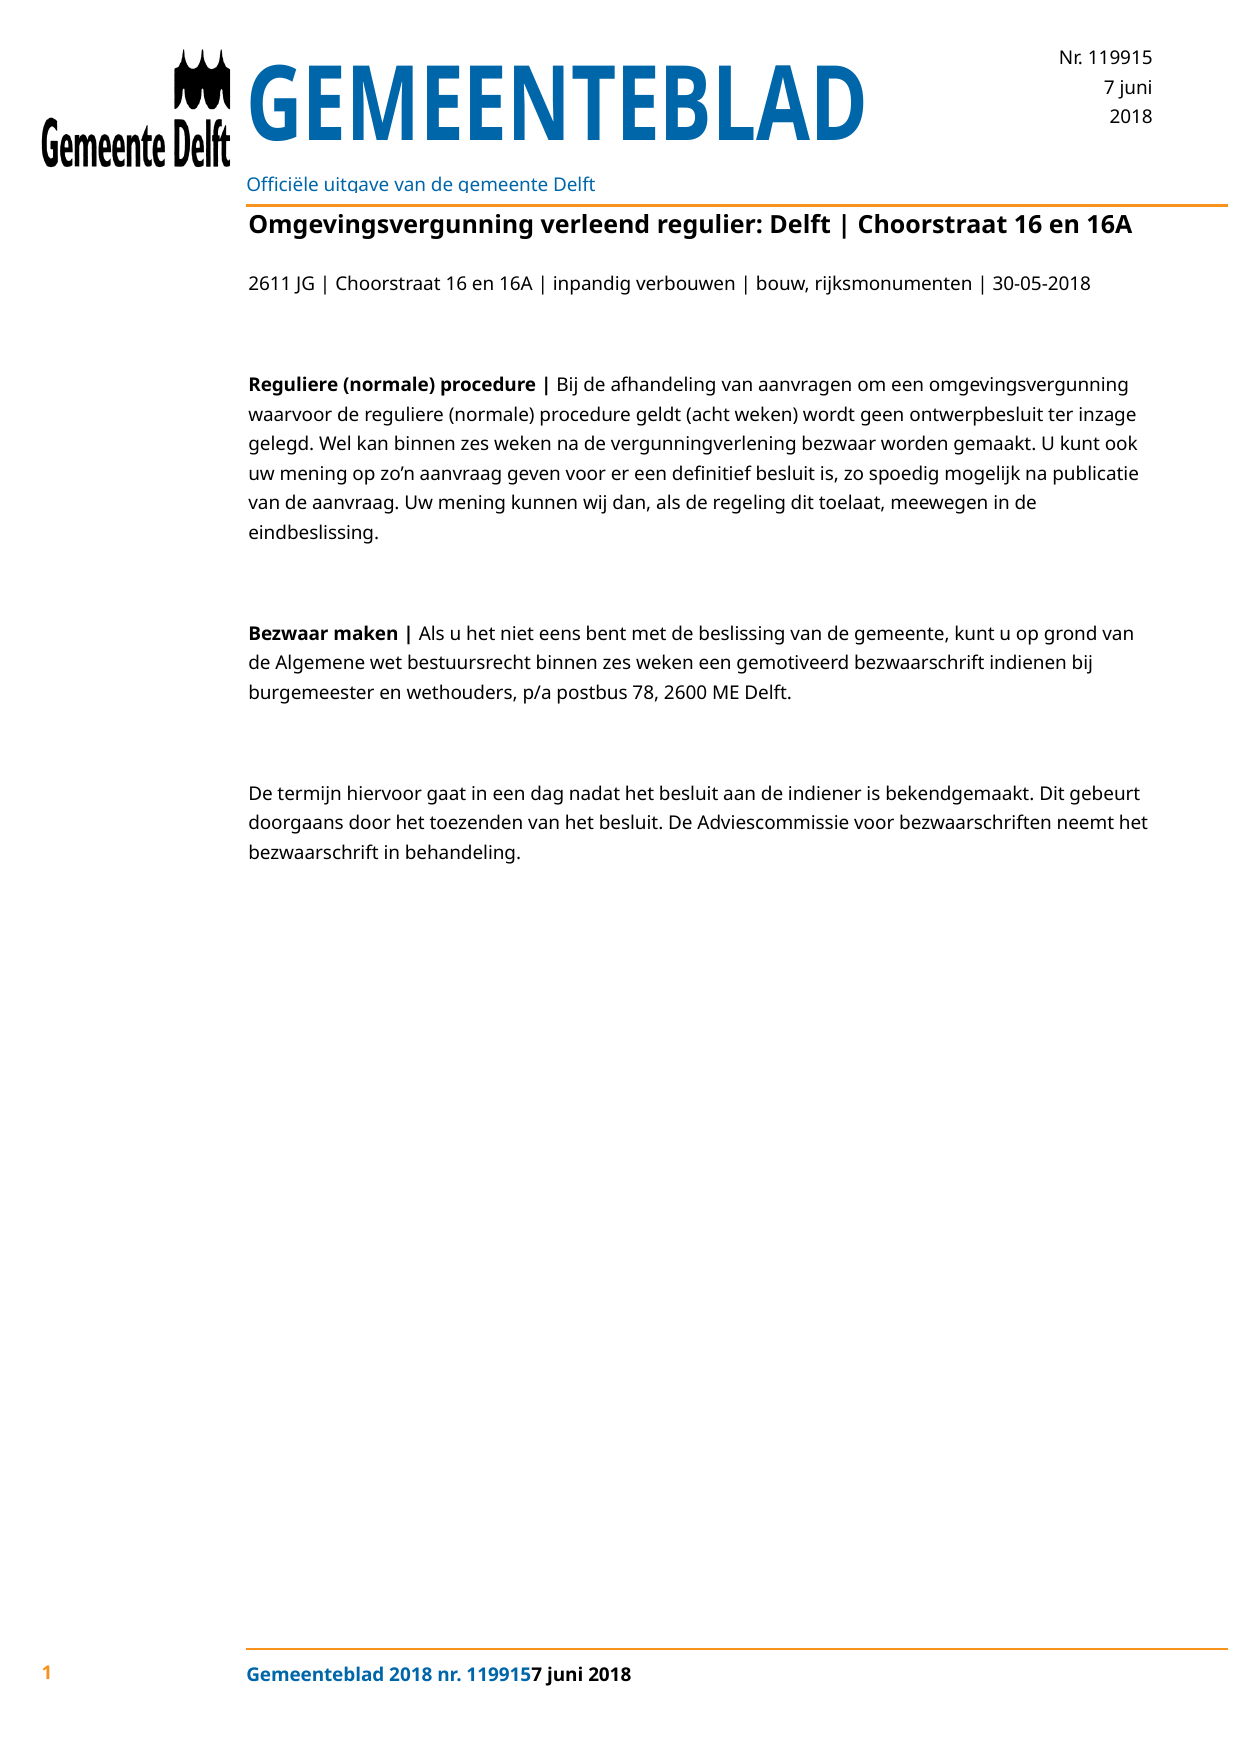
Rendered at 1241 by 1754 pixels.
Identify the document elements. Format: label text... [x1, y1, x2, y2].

text Bezwaar maken | Als u het niet eens bent met de beslissing van de gemeente, kunt u op grond van de Algemene wet bestuursrecht binnen zes weken een gemotiveerd bezwaarschrift indienen bij burgemeester en wethouders, p/a postbus 78, 2600 ME Delft. [248, 620, 1152, 705]
picture [41, 47, 231, 172]
text Reguliere (normale) procedure | Bij de afhandeling van aanvragen om een omgevingsvergunning waarvoor de reguliere (normale) procedure geldt (acht weken) wordt geen ontwerpbesluit ter inzage gelegd. Wel kan binnen zes weken na de vergunningverlening bezwaar worden gemaakt. U kunt ook uw mening op zo’n aanvraag geven voor er een definitief besluit is, zo spoedig mogelijk na publicatie van de aanvraag. Uw mening kunnen wij dan, als de regeling dit toelaat, meewegen in de eindbeslissing. [248, 371, 1152, 545]
text 2611 JG | Choorstraat 16 en 16A | inpandig verbouwen | bouw, rijksmonumenten | 30-05-2018 [248, 270, 1152, 296]
text Omgevingsvergunning verleend regulier: Delft | Choorstraat 16 en 16A [248, 207, 1152, 241]
text De termijn hiervoor gaat in een dag nadat het besluit aan de indiener is bekendgemaakt. Dit gebeurt doorgaans door het toezenden van het besluit. De Adviescommissie voor bezwaarschriften neemt het bezwaarschrift in behandeling. [248, 780, 1152, 865]
